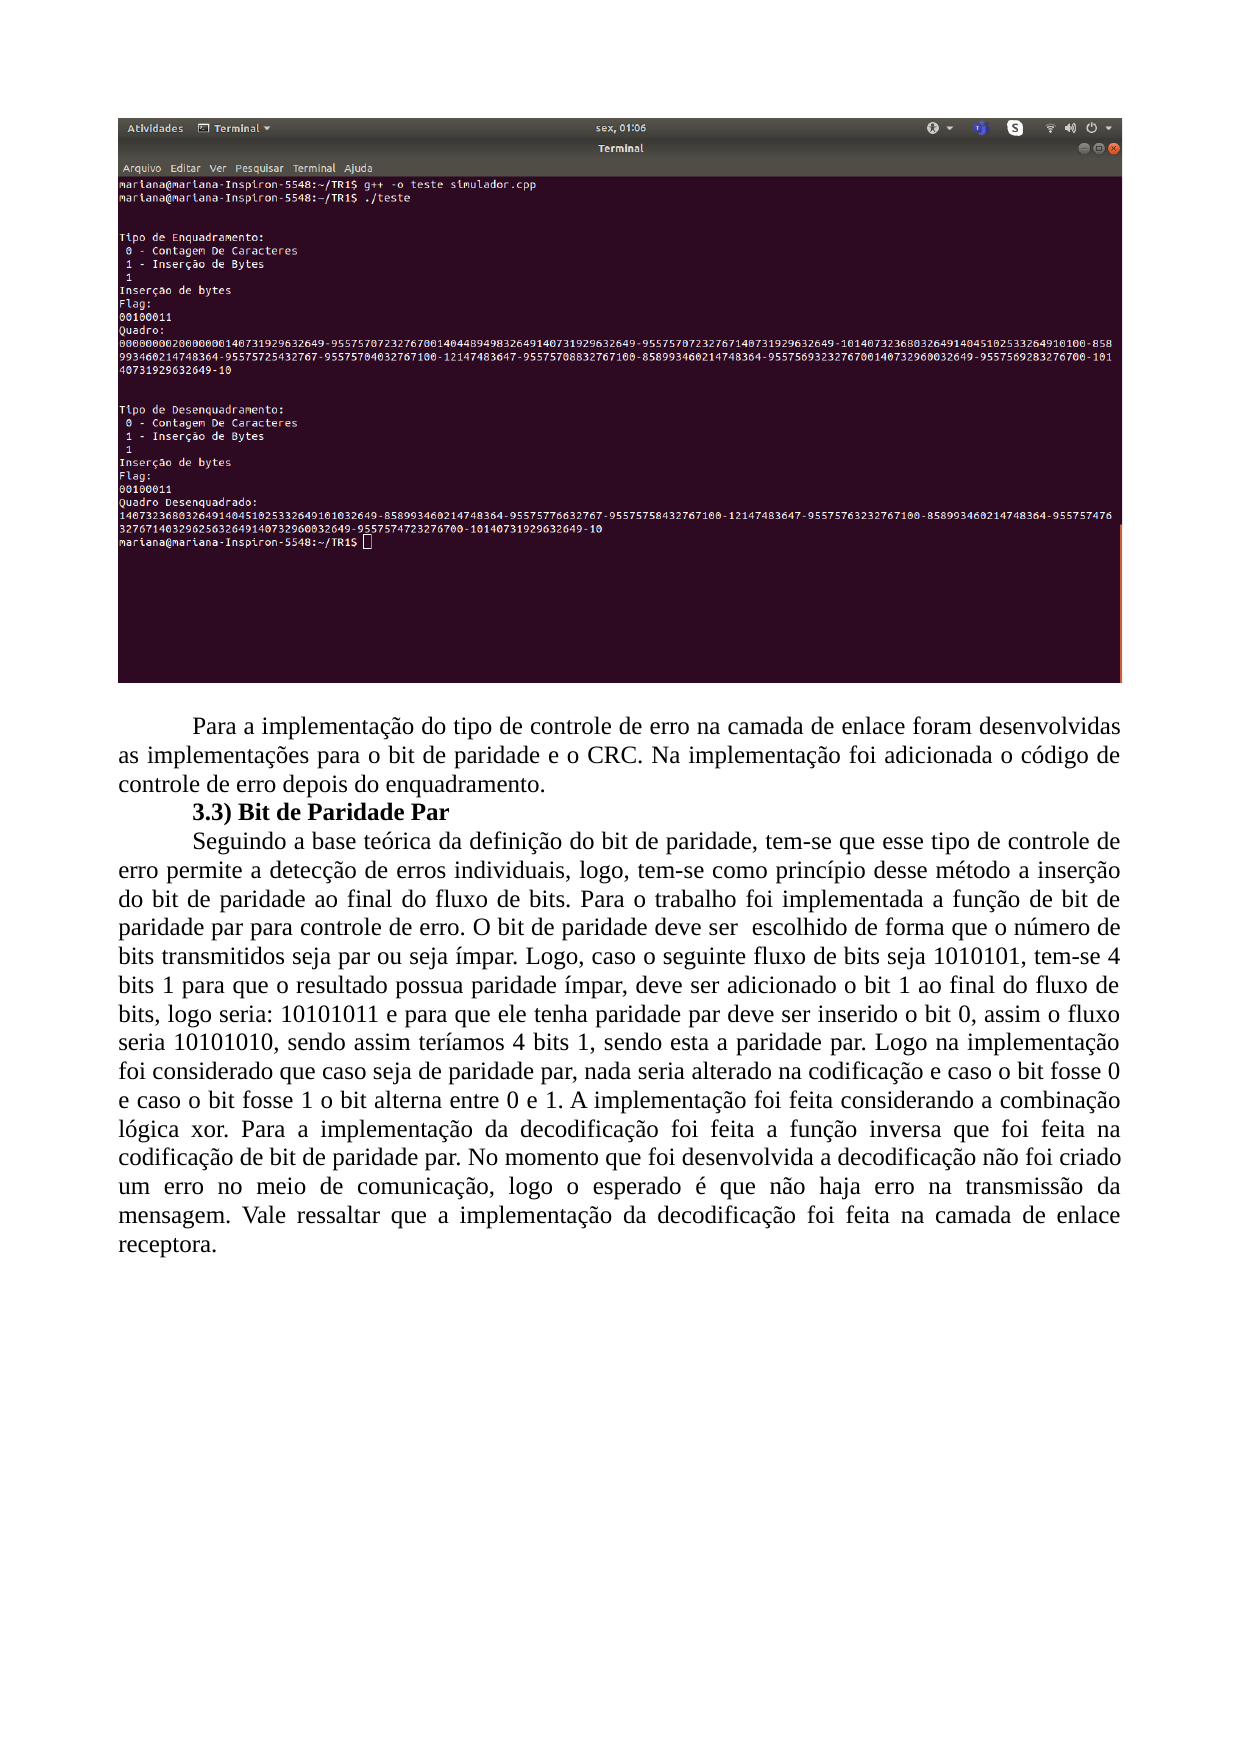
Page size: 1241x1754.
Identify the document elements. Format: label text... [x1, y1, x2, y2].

picture [118, 118, 1123, 683]
text Seguindo a base teórica da definição do bit de paridade, tem-se que esse tipo de controle de erro permite a detecção de erros individuais, logo, tem-se como princípio desse método a inserção do bit de paridade ao final do fluxo de bits. Para o trabalho foi implementada a função de bit de paridade par para controle de erro. O bit de paridade deve ser escolhido de forma que o número de bits transmitidos seja par ou seja ímpar. Logo, caso o seguinte fluxo de bits seja 1010101, tem-se 4 bits 1 para que o resultado possua paridade ímpar, deve ser adicionado o bit 1 ao final do fluxo de bits, logo seria: 10101011 e para que ele tenha paridade par deve ser inserido o bit 0, assim o fluxo seria 10101010, sendo assim teríamos 4 bits 1, sendo esta a paridade par. Logo na implementação foi considerado que caso seja de paridade par, nada seria alterado na codificação e caso o bit fosse 0 e caso o bit fosse 1 o bit alterna entre 0 e 1. A implementação foi feita considerando a combinação lógica xor. Para a implementação da decodificação foi feita a função inversa que foi feita na codificação de bit de paridade par. No momento que foi desenvolvida a decodificação não foi criado um erro no meio de comunicação, logo o esperado é que não haja erro na transmissão da mensagem. Vale ressaltar que a implementação da decodificação foi feita na camada de enlace receptora. [118, 826, 1122, 1257]
text Para a implementação do tipo de controle de erro na camada de enlace foram desenvolvidas as implementações para o bit de paridade e o CRC. Na implementação foi adicionada o código de controle de erro depois do enquadramento. [118, 711, 1122, 797]
text 3.3) Bit de Paridade Par [118, 797, 1122, 826]
